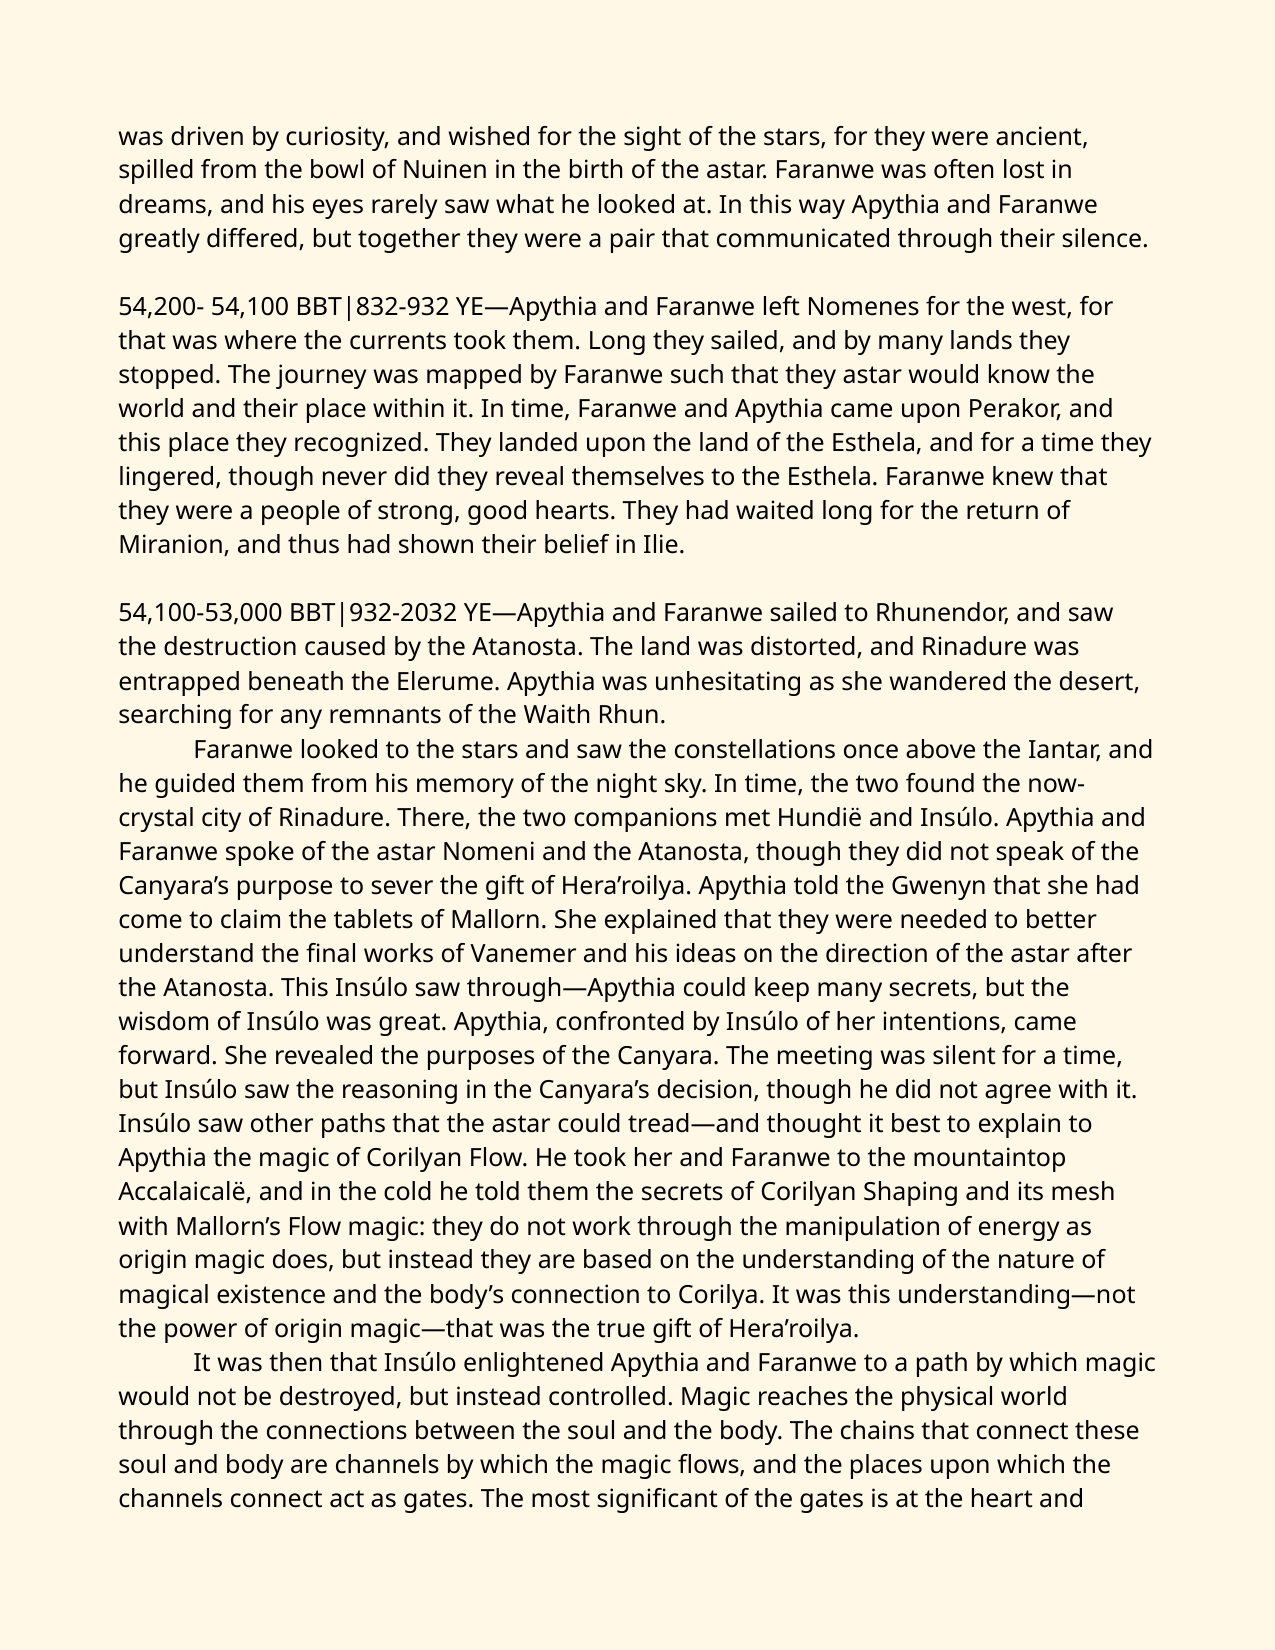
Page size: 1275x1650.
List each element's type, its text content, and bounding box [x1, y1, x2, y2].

text 54,100-53,000 BBT|932-2032 YE—Apythia and Faranwe sailed to Rhunendor, and saw the destruction caused by the Atanosta. The land was distorted, and Rinadure was entrapped beneath the Elerume. Apythia was unhesitating as she wandered the desert, searching for any remnants of the Waith Rhun. [118, 595, 1157, 731]
text 54,200- 54,100 BBT|832-932 YE—Apythia and Faranwe left Nomenes for the west, for that was where the currents took them. Long they sailed, and by many lands they stopped. The journey was mapped by Faranwe such that they astar would know the world and their place within it. In time, Faranwe and Apythia came upon Perakor, and this place they recognized. They landed upon the land of the Esthela, and for a time they lingered, though never did they reveal themselves to the Esthela. Faranwe knew that they were a people of strong, good hearts. They had waited long for the return of Miranion, and thus had shown their belief in Ilie. [118, 288, 1157, 561]
text It was then that Insúlo enlightened Apythia and Faranwe to a path by which magic would not be destroyed, but instead controlled. Magic reaches the physical world through the connections between the soul and the body. The chains that connect these soul and body are channels by which the magic flows, and the places upon which the channels connect act as gates. The most significant of the gates is at the heart and [118, 1344, 1157, 1515]
text Faranwe looked to the stars and saw the constellations once above the Iantar, and he guided them from his memory of the night sky. In time, the two found the now-crystal city of Rinadure. There, the two companions met Hundië and Insúlo. Apythia and Faranwe spoke of the astar Nomeni and the Atanosta, though they did not speak of the Canyara’s purpose to sever the gift of Hera’roilya. Apythia told the Gwenyn that she had come to claim the tablets of Mallorn. She explained that they were needed to better understand the final works of Vanemer and his ideas on the direction of the astar after the Atanosta. This Insúlo saw through—Apythia could keep many secrets, but the wisdom of Insúlo was great. Apythia, confronted by Insúlo of her intentions, came forward. She revealed the purposes of the Canyara. The meeting was silent for a time, but Insúlo saw the reasoning in the Canyara’s decision, though he did not agree with it. Insúlo saw other paths that the astar could tread—and thought it best to explain to Apythia the magic of Corilyan Flow. He took her and Faranwe to the mountaintop Accalaicalë, and in the cold he told them the secrets of Corilyan Shaping and its mesh with Mallorn’s Flow magic: they do not work through the manipulation of energy as origin magic does, but instead they are based on the understanding of the nature of magical existence and the body’s connection to Corilya. It was this understanding—not the power of origin magic—that was the true gift of Hera’roilya. [118, 731, 1157, 1344]
text was driven by curiosity, and wished for the sight of the stars, for they were ancient, spilled from the bowl of Nuinen in the birth of the astar. Faranwe was often lost in dreams, and his eyes rarely saw what he looked at. In this way Apythia and Faranwe greatly differed, but together they were a pair that communicated through their silence. [118, 118, 1157, 254]
